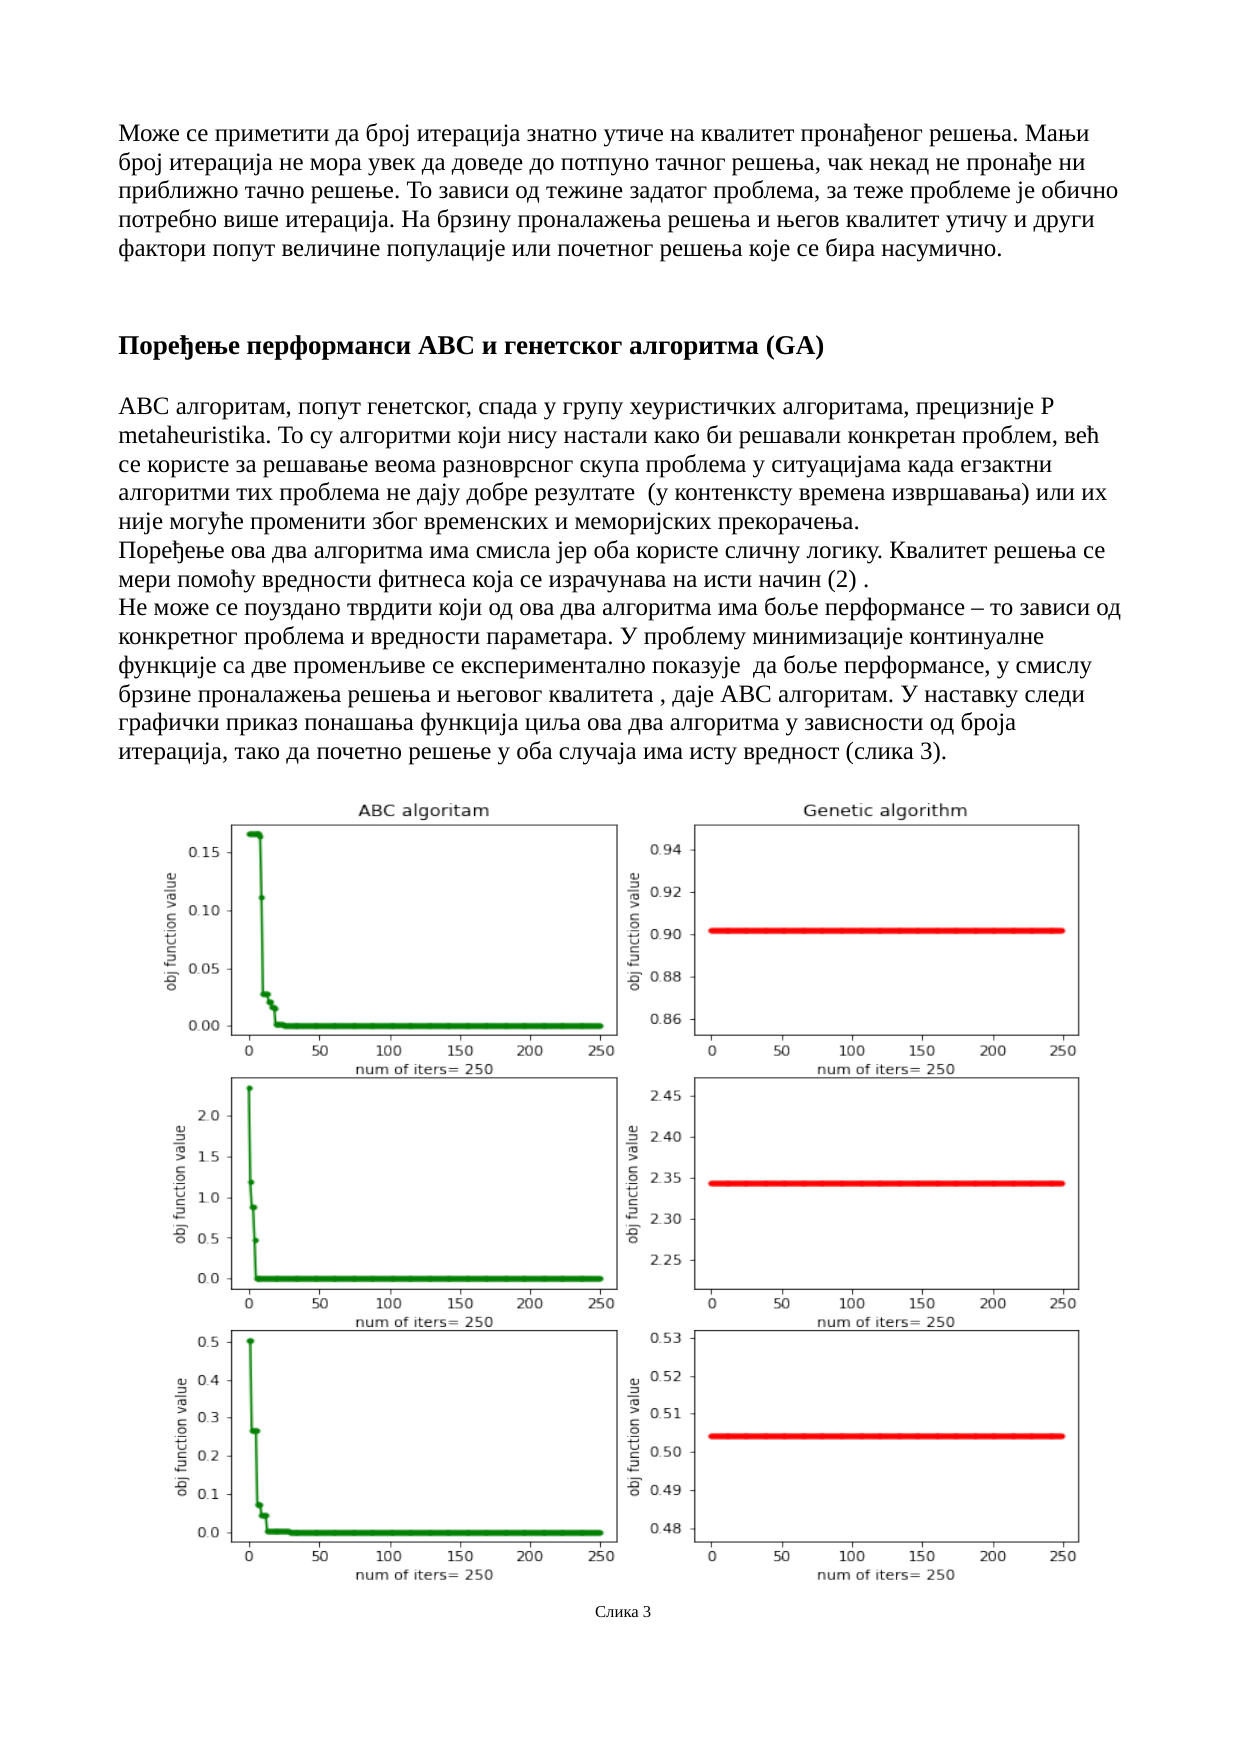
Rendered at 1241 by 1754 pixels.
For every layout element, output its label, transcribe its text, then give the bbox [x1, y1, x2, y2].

text Може се приметити да број итерација знатно утиче на квалитет пронађеног решења. Мањи број итерација не мора увек да доведе до потпуно тачног решења, чак некад не пронађе ни приближно тачно решење. То зависи од тежине задатог проблема, за теже проблеме је обично потребно више итерација. На брзину проналажења решења и његов квалитет утичу и други фактори попут величине популације или почетног решења које се бира насумично. [118, 118, 1122, 262]
text Поређење ова два алгоритма има смисла јер оба користе сличну логику. Квалитет решења се мери помоћу вредности фитнеса која се израчунава на исти начин (2) . [118, 535, 1122, 592]
text ABC алгоритам, попут генетског, спада у групу хеуристичких алгоритама, прецизније P metaheuristika. То су алгоритми који нису настали како би решавали конкретан проблем, већ се користе за решавање веома разноврсног скупа проблема у ситуацијама када егзактни алгоритми тих проблема не дају добре резултате (у контенксту времена извршавања) или их није могуће променити због временских и меморијских прекорачења. [118, 391, 1122, 535]
picture [155, 794, 1089, 1592]
text Не може се поуздано тврдити који од ова два алгоритма има боље перформансе – то зависи од конкретног проблема и вредности параметара. У проблему минимизације континуалне функције са две променљиве се експериментално показује да боље перформансе, у смислу брзине проналажења решења и његовог квалитета , даје ABC алгоритам. У наставку следи графички приказ понашања функција циља ова два алгоритма у зависности од броја итерација, тако да почетно решење у оба случаја има исту вредност (слика 3). [118, 592, 1122, 765]
text Поређење перформанси ABC и генетског алгоритма (GA) [118, 329, 1122, 360]
